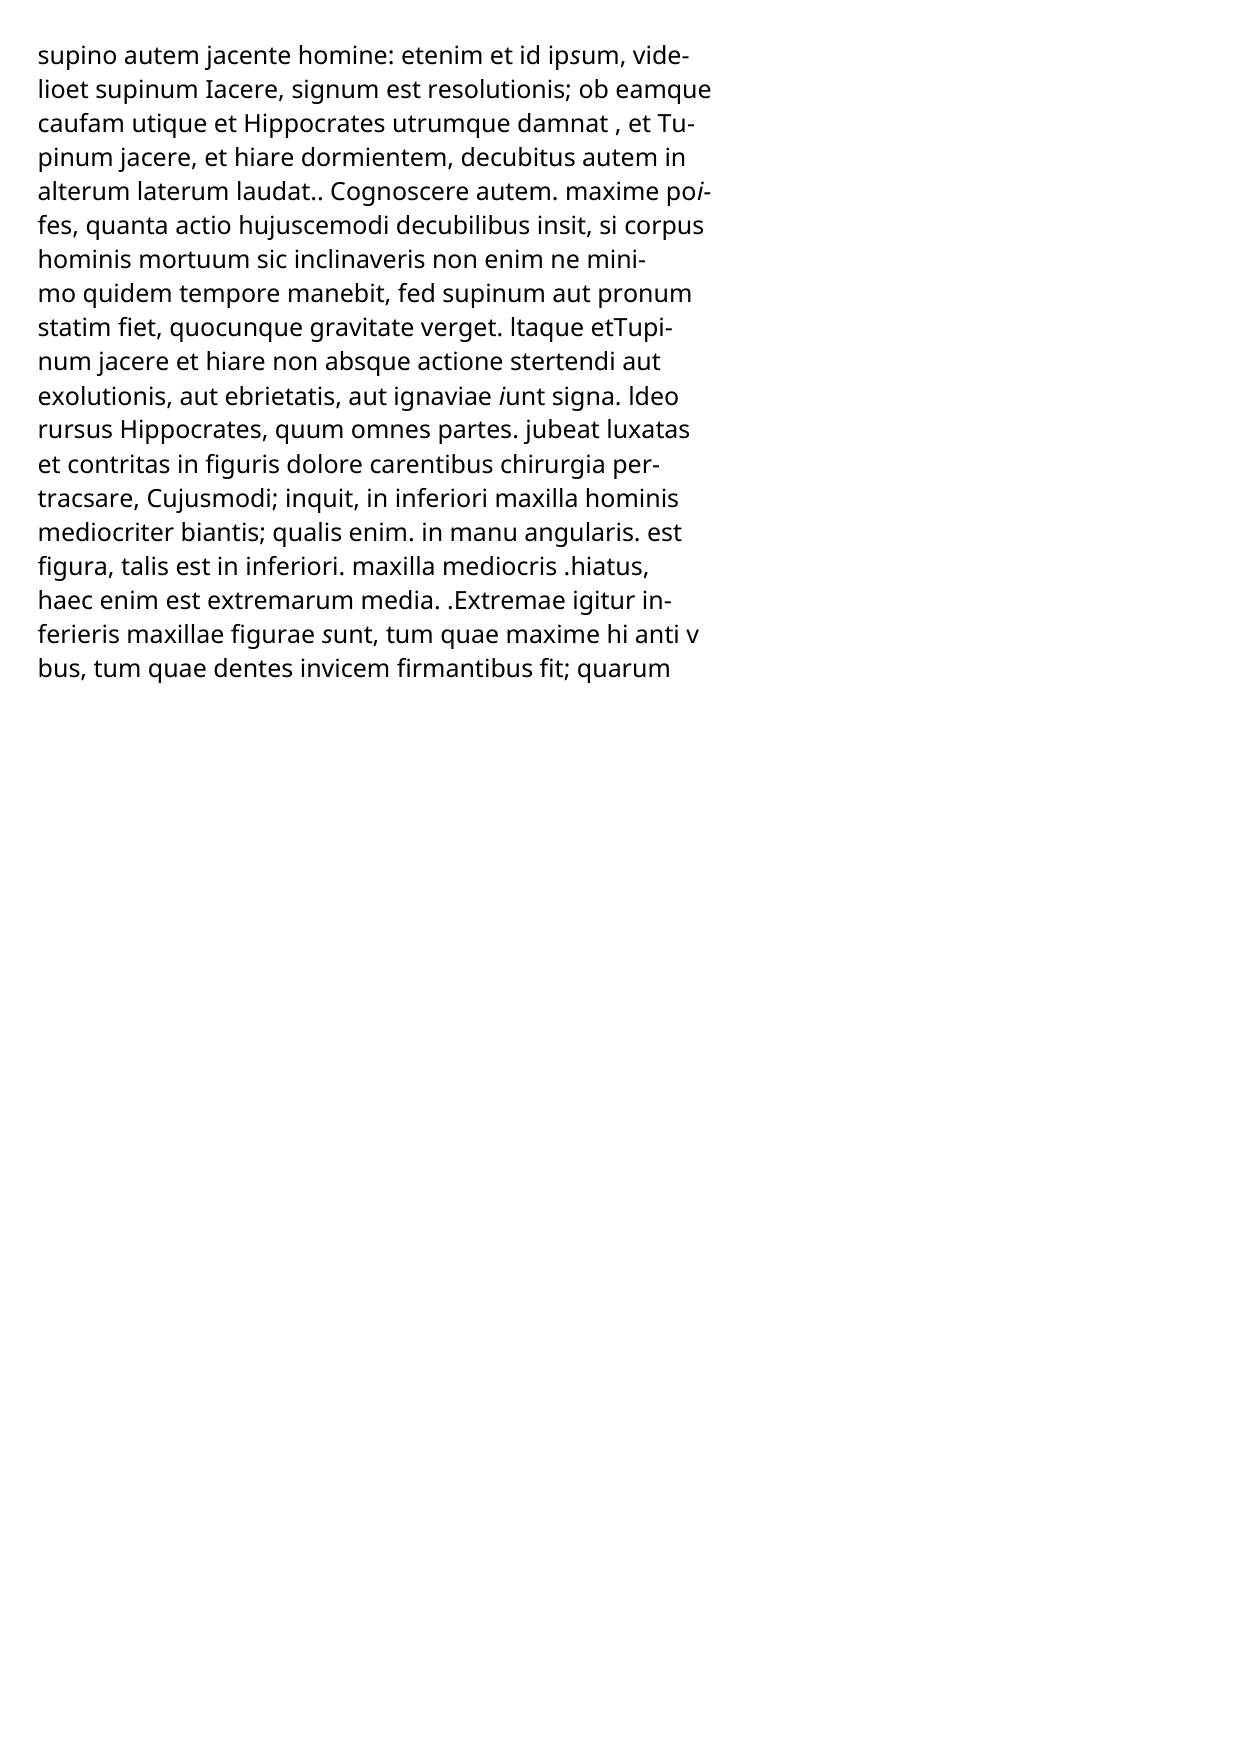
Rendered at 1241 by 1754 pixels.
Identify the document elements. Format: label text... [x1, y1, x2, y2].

text supino autem jacente homine: etenim et id ipsum, vide- lioet supinum Iacere, signum est resolutionis; ob eamque caufam utique et Hippocrates utrumque damnat , et Tu- pinum jacere, et hiare dormientem, decubitus autem in alterum laterum laudat.. Cognoscere autem. maxime poi- fes, quanta actio hujuscemodi decubilibus insit, si corpus hominis mortuum sic inclinaveris non enim ne mini- mo quidem tempore manebit, fed supinum aut pronum statim fiet, quocunque gravitate verget. ltaque etTupi- num jacere et hiare non absque actione stertendi aut exolutionis, aut ebrietatis, aut ignaviae iunt signa. ldeo rursus Hippocrates, quum omnes partes. jubeat luxatas et contritas in figuris dolore carentibus chirurgia per- tracsare, Cujusmodi; inquit, in inferiori maxilla hominis mediocriter biantis; qualis enim. in manu angularis. est figura, talis est in inferiori. maxilla mediocris .hiatus, haec enim est extremarum media. .Extremae igitur in- ferieris maxillae figurae sunt, tum quae maxime hi anti v bus, tum quae dentes invicem firmantibus fit; quarum [37, 37, 1203, 685]
